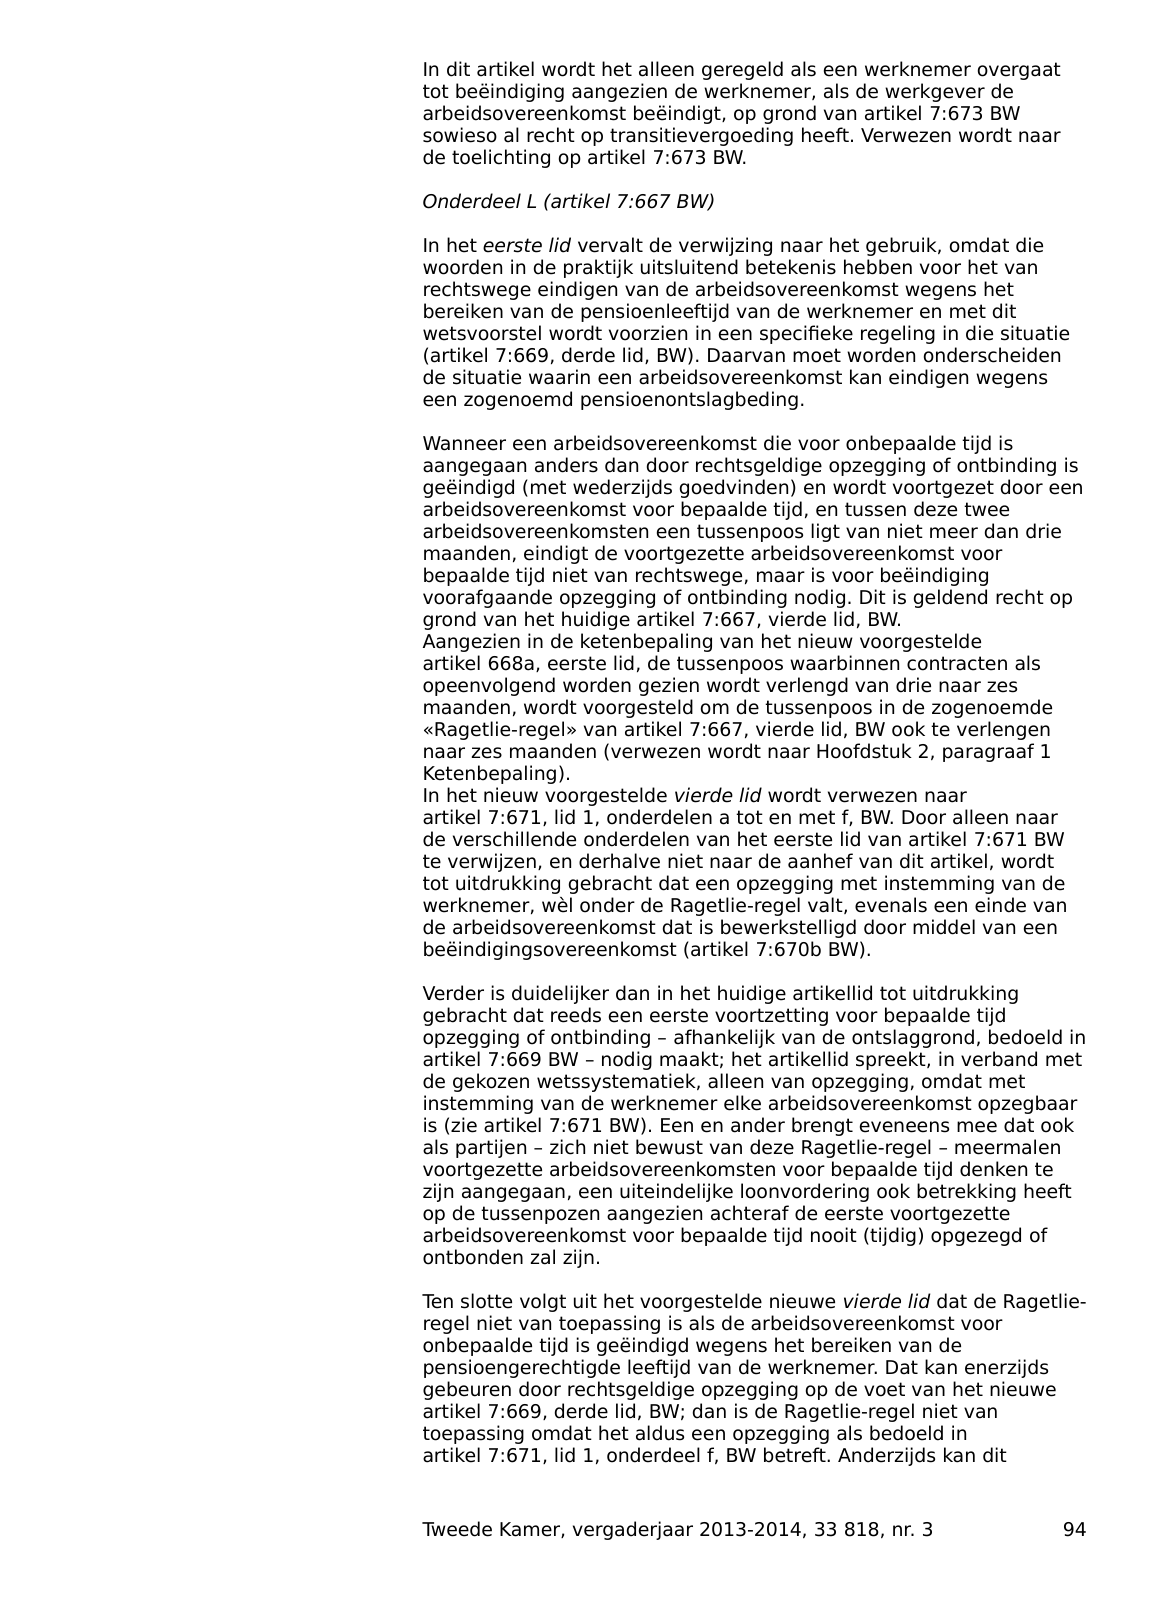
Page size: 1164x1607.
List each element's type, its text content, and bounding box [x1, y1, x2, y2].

text In het eerste lid vervalt de verwijzing naar het gebruik, omdat die woorden in de praktijk uitsluitend betekenis hebben voor het van rechtswege eindigen van de arbeidsovereenkomst wegens het bereiken van de pensioenleeftijd van de werknemer en met dit wetsvoorstel wordt voorzien in een specifieke regeling in die situatie (artikel 7:669, derde lid, BW). Daarvan moet worden onderscheiden de situatie waarin een arbeidsovereenkomst kan eindigen wegens een zogenoemd pensioenontslagbeding. [422, 235, 1087, 411]
text In het nieuw voorgestelde vierde lid wordt verwezen naar artikel 7:671, lid 1, onderdelen a tot en met f, BW. Door alleen naar de verschillende onderdelen van het eerste lid van artikel 7:671 BW te verwijzen, en derhalve niet naar de aanhef van dit artikel, wordt tot uitdrukking gebracht dat een opzegging met instemming van de werknemer, wèl onder de Ragetlie-regel valt, evenals een einde van de arbeidsovereenkomst dat is bewerkstelligd door middel van een beëindigingsovereenkomst (artikel 7:670b BW). [422, 785, 1087, 961]
subtitle Onderdeel L (artikel 7:667 BW) [422, 191, 1087, 213]
text Aangezien in de ketenbepaling van het nieuw voorgestelde artikel 668a, eerste lid, de tussenpoos waarbinnen contracten als opeenvolgend worden gezien wordt verlengd van drie naar zes maanden, wordt voorgesteld om de tussenpoos in de zogenoemde «Ragetlie-regel» van artikel 7:667, vierde lid, BW ook te verlengen naar zes maanden (verwezen wordt naar Hoofdstuk 2, paragraaf 1 Ketenbepaling). [422, 631, 1087, 785]
text Ten slotte volgt uit het voorgestelde nieuwe vierde lid dat de Ragetlie-regel niet van toepassing is als de arbeidsovereenkomst voor onbepaalde tijd is geëindigd wegens het bereiken van de pensioengerechtigde leeftijd van de werknemer. Dat kan enerzijds gebeuren door rechtsgeldige opzegging op de voet van het nieuwe artikel 7:669, derde lid, BW; dan is de Ragetlie-regel niet van toepassing omdat het aldus een opzegging als bedoeld in artikel 7:671, lid 1, onderdeel f, BW betreft. Anderzijds kan dit [422, 1291, 1087, 1467]
text In dit artikel wordt het alleen geregeld als een werknemer overgaat tot beëindiging aangezien de werknemer, als de werkgever de arbeidsovereenkomst beëindigt, op grond van artikel 7:673 BW sowieso al recht op transitievergoeding heeft. Verwezen wordt naar de toelichting op artikel 7:673 BW. [422, 59, 1087, 169]
text Verder is duidelijker dan in het huidige artikellid tot uitdrukking gebracht dat reeds een eerste voortzetting voor bepaalde tijd opzegging of ontbinding – afhankelijk van de ontslaggrond, bedoeld in artikel 7:669 BW – nodig maakt; het artikellid spreekt, in verband met de gekozen wetssystematiek, alleen van opzegging, omdat met instemming van de werknemer elke arbeidsovereenkomst opzegbaar is (zie artikel 7:671 BW). Een en ander brengt eveneens mee dat ook als partijen – zich niet bewust van deze Ragetlie-regel – meermalen voortgezette arbeidsovereenkomsten voor bepaalde tijd denken te zijn aangegaan, een uiteindelijke loonvordering ook betrekking heeft op de tussenpozen aangezien achteraf de eerste voortgezette arbeidsovereenkomst voor bepaalde tijd nooit (tijdig) opgezegd of ontbonden zal zijn. [422, 983, 1087, 1269]
text Wanneer een arbeidsovereenkomst die voor onbepaalde tijd is aangegaan anders dan door rechtsgeldige opzegging of ontbinding is geëindigd (met wederzijds goedvinden) en wordt voortgezet door een arbeidsovereenkomst voor bepaalde tijd, en tussen deze twee arbeidsovereenkomsten een tussenpoos ligt van niet meer dan drie maanden, eindigt de voortgezette arbeidsovereenkomst voor bepaalde tijd niet van rechtswege, maar is voor beëindiging voorafgaande opzegging of ontbinding nodig. Dit is geldend recht op grond van het huidige artikel 7:667, vierde lid, BW. [422, 433, 1087, 631]
